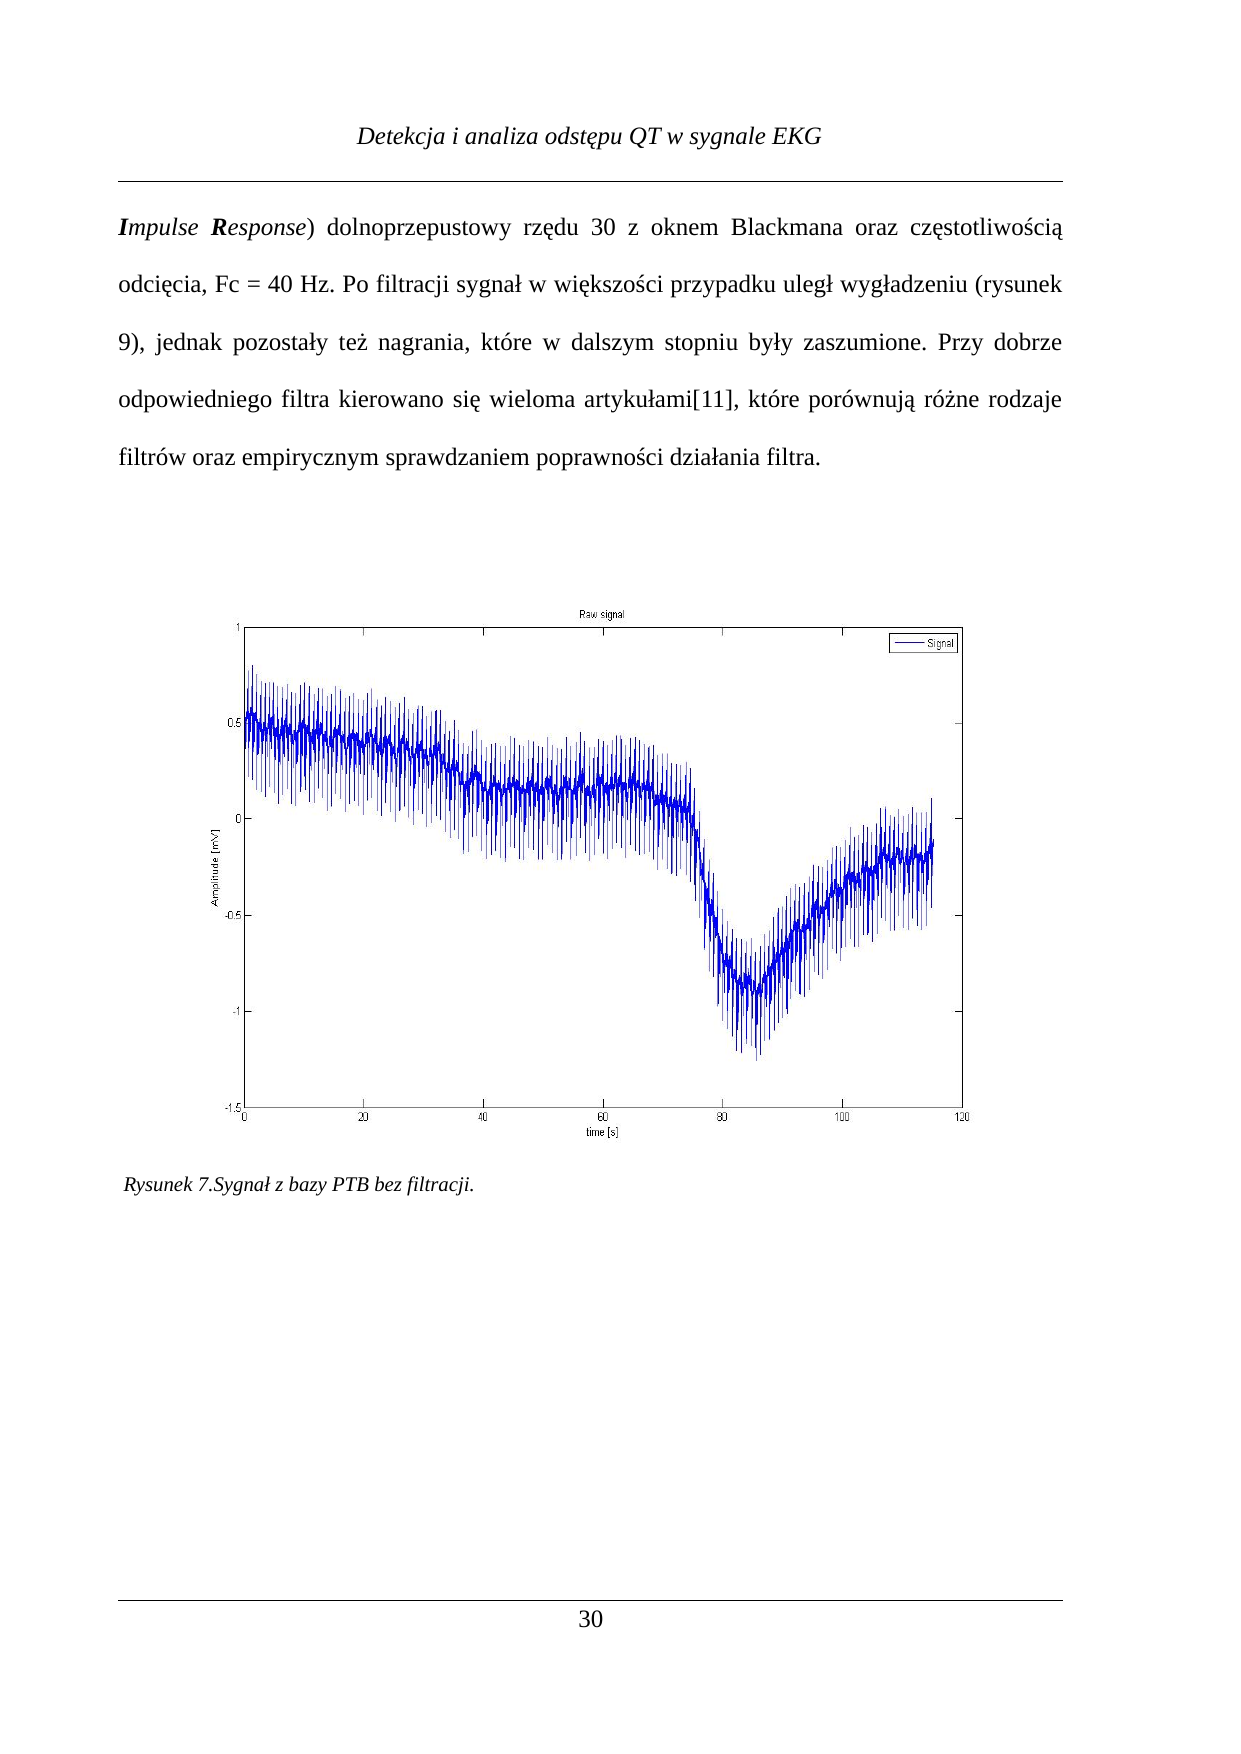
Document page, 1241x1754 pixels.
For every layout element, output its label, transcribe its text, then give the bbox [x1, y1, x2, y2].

text Impulse Response) dolnoprzepustowy rzędu 30 z oknem Blackmana oraz częstotliwością odcięcia, Fc = 40 Hz. Po filtracji sygnał w większości przypadku uległ wygładzeniu (rysunek 9), jednak pozostały też nagrania, które w dalszym stopniu były zaszumione. Przy dobrze odpowiedniego filtra kierowano się wieloma artykułami[11], które porównują różne rodzaje filtrów oraz empirycznym sprawdzaniem poprawności działania filtra. [118, 212, 1063, 471]
text Rysunek 7.Sygnał z bazy PTB bez filtracji. [123, 1172, 1058, 1196]
picture [123, 582, 1049, 1172]
